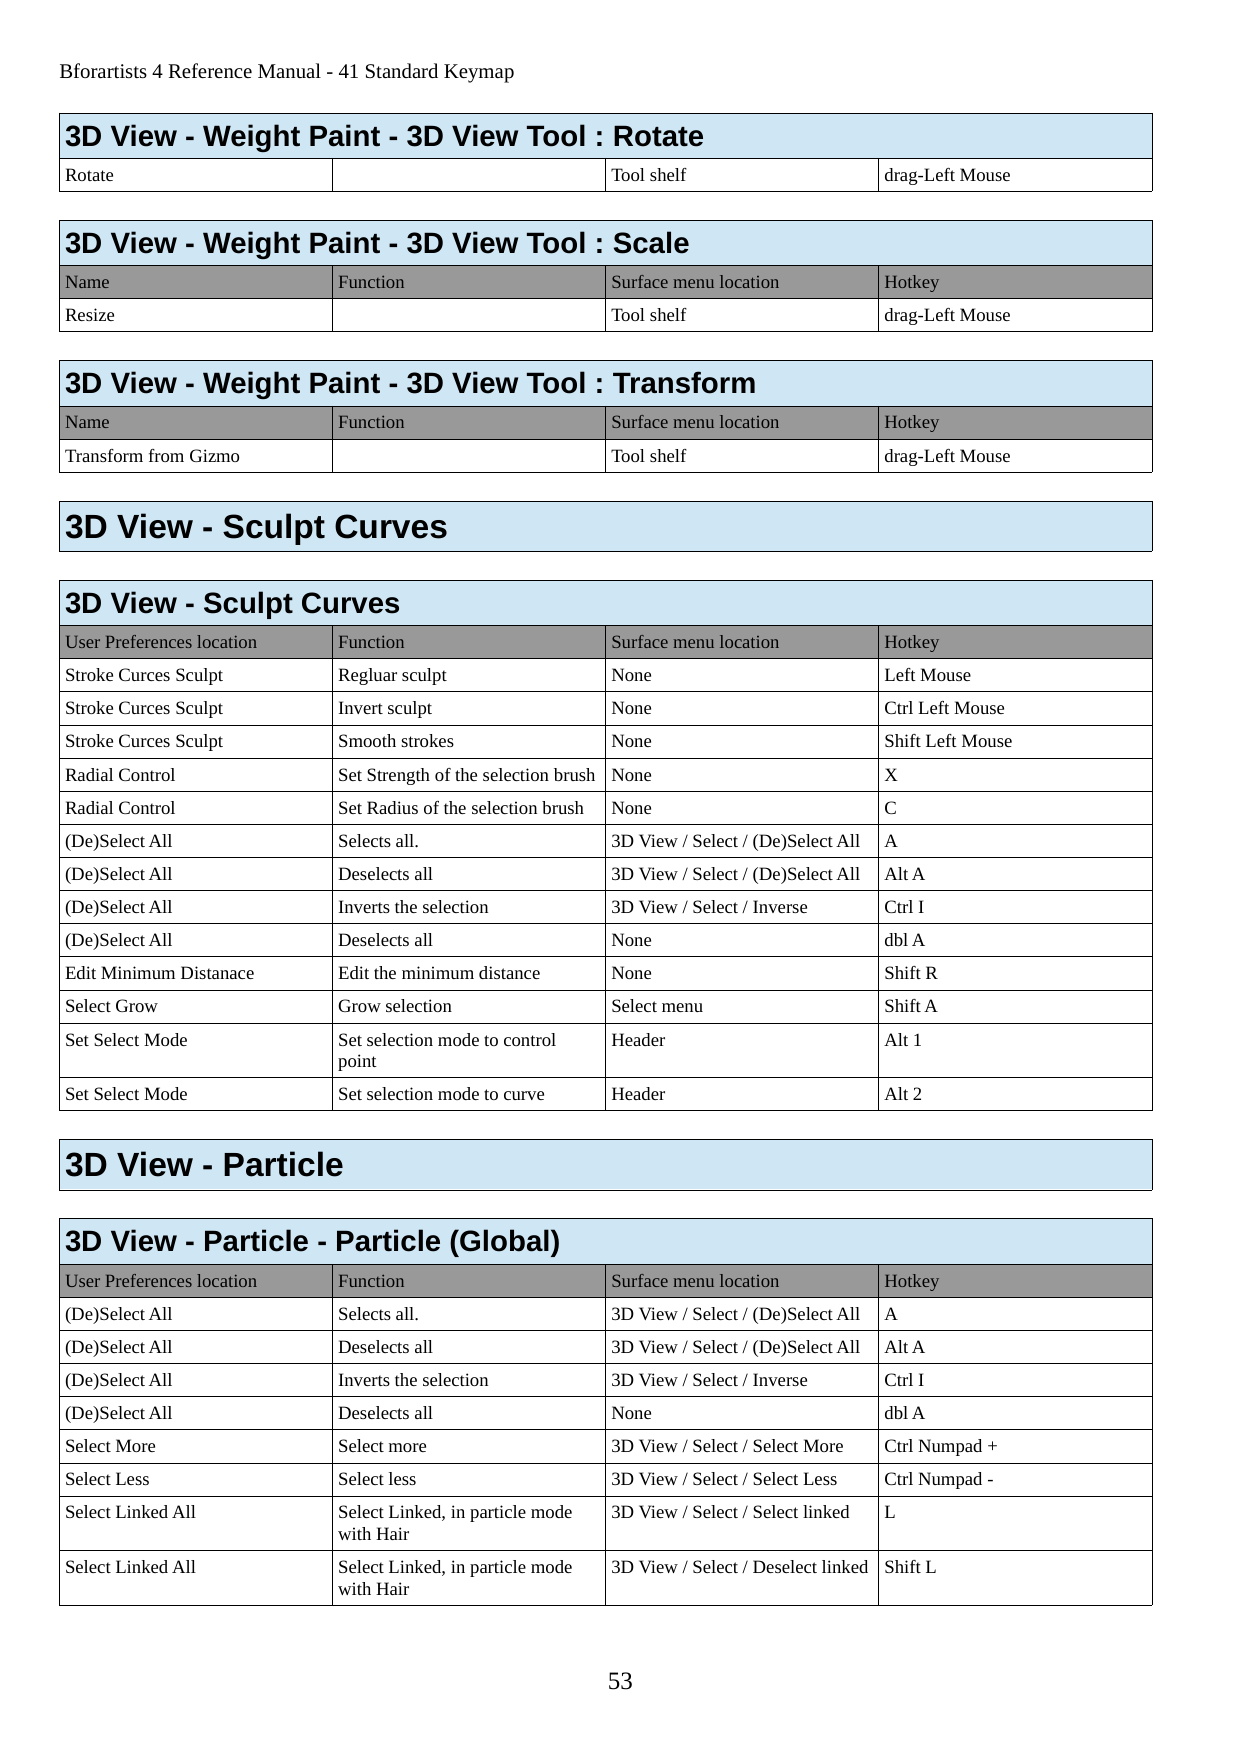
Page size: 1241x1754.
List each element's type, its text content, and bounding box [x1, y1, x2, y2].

table_cell 3D View / Select / Inverse [606, 891, 878, 923]
table_cell Shift R [879, 957, 1152, 989]
table_cell 3D View / Select / Select More [606, 1430, 878, 1462]
table_cell Function [333, 1265, 605, 1297]
table_cell Stroke Curces Sculpt [60, 692, 332, 724]
table_cell Tool shelf [606, 440, 878, 472]
table_cell Stroke Curces Sculpt [60, 726, 332, 758]
table_cell 3D View / Select / Deselect linked [606, 1551, 878, 1605]
table_cell Name [60, 407, 332, 439]
table_cell Select more [333, 1430, 605, 1462]
table_cell Radial Control [60, 759, 332, 791]
table_cell Set selection mode to control point [333, 1024, 605, 1077]
table_cell None [606, 726, 878, 758]
table_cell Resize [60, 299, 332, 331]
table_cell Selects all. [333, 825, 605, 857]
table_cell 3D View / Select / Select Less [606, 1464, 878, 1496]
table_cell None [606, 659, 878, 691]
table_cell X [879, 759, 1152, 791]
table_cell Function [333, 407, 605, 439]
table_cell Select Grow [60, 991, 332, 1023]
table_cell drag-Left Mouse [879, 159, 1152, 191]
table_cell Smooth strokes [333, 726, 605, 758]
table_cell Inverts the selection [333, 891, 605, 923]
table_header 3D View - Particle [60, 1140, 1152, 1189]
table_cell [333, 299, 605, 331]
table_cell Select Linked All [60, 1497, 332, 1550]
table_cell Edit the minimum distance [333, 957, 605, 989]
table_cell dbl A [879, 1397, 1152, 1429]
table_header 3D View - Weight Paint - 3D View Tool : Scale [60, 221, 1152, 265]
table_cell Alt 1 [879, 1024, 1152, 1077]
table_cell Select less [333, 1464, 605, 1496]
table_cell Left Mouse [879, 659, 1152, 691]
table_cell Shift A [879, 991, 1152, 1023]
table_cell (De)Select All [60, 1331, 332, 1363]
table_cell Hotkey [879, 407, 1152, 439]
table_cell Set Strength of the selection brush [333, 759, 605, 791]
table_cell Stroke Curces Sculpt [60, 659, 332, 691]
table_cell Hotkey [879, 1265, 1152, 1297]
table_cell None [606, 957, 878, 989]
table_cell User Preferences location [60, 626, 332, 658]
table_cell (De)Select All [60, 1364, 332, 1396]
table_cell Shift Left Mouse [879, 726, 1152, 758]
table_cell Rotate [60, 159, 332, 191]
table_header 3D View - Particle - Particle (Global) [60, 1219, 1152, 1264]
table_cell Hotkey [879, 266, 1152, 298]
table_cell 3D View / Select / (De)Select All [606, 858, 878, 890]
table_cell [333, 159, 605, 191]
table_cell Set Select Mode [60, 1078, 332, 1110]
table_cell (De)Select All [60, 825, 332, 857]
table_cell Regluar sculpt [333, 659, 605, 691]
table_cell Ctrl Left Mouse [879, 692, 1152, 724]
table_cell dbl A [879, 924, 1152, 956]
table_cell None [606, 759, 878, 791]
table_cell Tool shelf [606, 299, 878, 331]
table_cell Ctrl I [879, 1364, 1152, 1396]
table_cell (De)Select All [60, 1298, 332, 1330]
table_cell Transform from Gizmo [60, 440, 332, 472]
table_cell 3D View / Select / Inverse [606, 1364, 878, 1396]
table_cell Set Radius of the selection brush [333, 792, 605, 824]
table_cell Select Linked, in particle mode with Hair [333, 1497, 605, 1550]
table_cell Invert sculpt [333, 692, 605, 724]
table_cell Alt A [879, 858, 1152, 890]
table_cell Tool shelf [606, 159, 878, 191]
table_cell Header [606, 1024, 878, 1077]
table_cell C [879, 792, 1152, 824]
table_cell Header [606, 1078, 878, 1110]
table_cell Deselects all [333, 1397, 605, 1429]
table_header 3D View - Weight Paint - 3D View Tool : Rotate [60, 114, 1152, 158]
table_cell User Preferences location [60, 1265, 332, 1297]
table_header 3D View - Sculpt Curves [60, 581, 1152, 625]
table_cell Selects all. [333, 1298, 605, 1330]
table_cell Inverts the selection [333, 1364, 605, 1396]
table_cell Grow selection [333, 991, 605, 1023]
table_cell (De)Select All [60, 858, 332, 890]
table_cell Select Less [60, 1464, 332, 1496]
table_header 3D View - Sculpt Curves [60, 502, 1152, 551]
table_cell Set selection mode to curve [333, 1078, 605, 1110]
table_cell Surface menu location [606, 626, 878, 658]
table_cell Shift L [879, 1551, 1152, 1605]
table_cell Alt 2 [879, 1078, 1152, 1110]
table_header 3D View - Weight Paint - 3D View Tool : Transform [60, 361, 1152, 406]
table_cell Deselects all [333, 924, 605, 956]
table_cell None [606, 692, 878, 724]
table_cell Ctrl I [879, 891, 1152, 923]
table_cell (De)Select All [60, 891, 332, 923]
table_cell Edit Minimum Distanace [60, 957, 332, 989]
table_cell Ctrl Numpad - [879, 1464, 1152, 1496]
table_cell A [879, 1298, 1152, 1330]
table_cell None [606, 1397, 878, 1429]
table_cell Select menu [606, 991, 878, 1023]
table_cell None [606, 792, 878, 824]
table_cell 3D View / Select / (De)Select All [606, 1331, 878, 1363]
table_cell A [879, 825, 1152, 857]
table_cell Ctrl Numpad + [879, 1430, 1152, 1462]
table_cell Select More [60, 1430, 332, 1462]
table_cell Radial Control [60, 792, 332, 824]
table_cell Surface menu location [606, 1265, 878, 1297]
table_cell Function [333, 266, 605, 298]
table_cell 3D View / Select / (De)Select All [606, 1298, 878, 1330]
table_cell Function [333, 626, 605, 658]
table_cell Surface menu location [606, 266, 878, 298]
table_cell Select Linked, in particle mode with Hair [333, 1551, 605, 1605]
table_cell Hotkey [879, 626, 1152, 658]
table_cell Deselects all [333, 1331, 605, 1363]
table_cell Surface menu location [606, 407, 878, 439]
table_cell None [606, 924, 878, 956]
table_cell drag-Left Mouse [879, 299, 1152, 331]
table_cell L [879, 1497, 1152, 1550]
table_cell (De)Select All [60, 1397, 332, 1429]
table_cell 3D View / Select / Select linked [606, 1497, 878, 1550]
table_cell 3D View / Select / (De)Select All [606, 825, 878, 857]
table_cell Alt A [879, 1331, 1152, 1363]
table_cell (De)Select All [60, 924, 332, 956]
table_cell drag-Left Mouse [879, 440, 1152, 472]
table_cell Select Linked All [60, 1551, 332, 1605]
table_cell Name [60, 266, 332, 298]
table_cell Deselects all [333, 858, 605, 890]
table_cell Set Select Mode [60, 1024, 332, 1077]
table_cell [333, 440, 605, 472]
